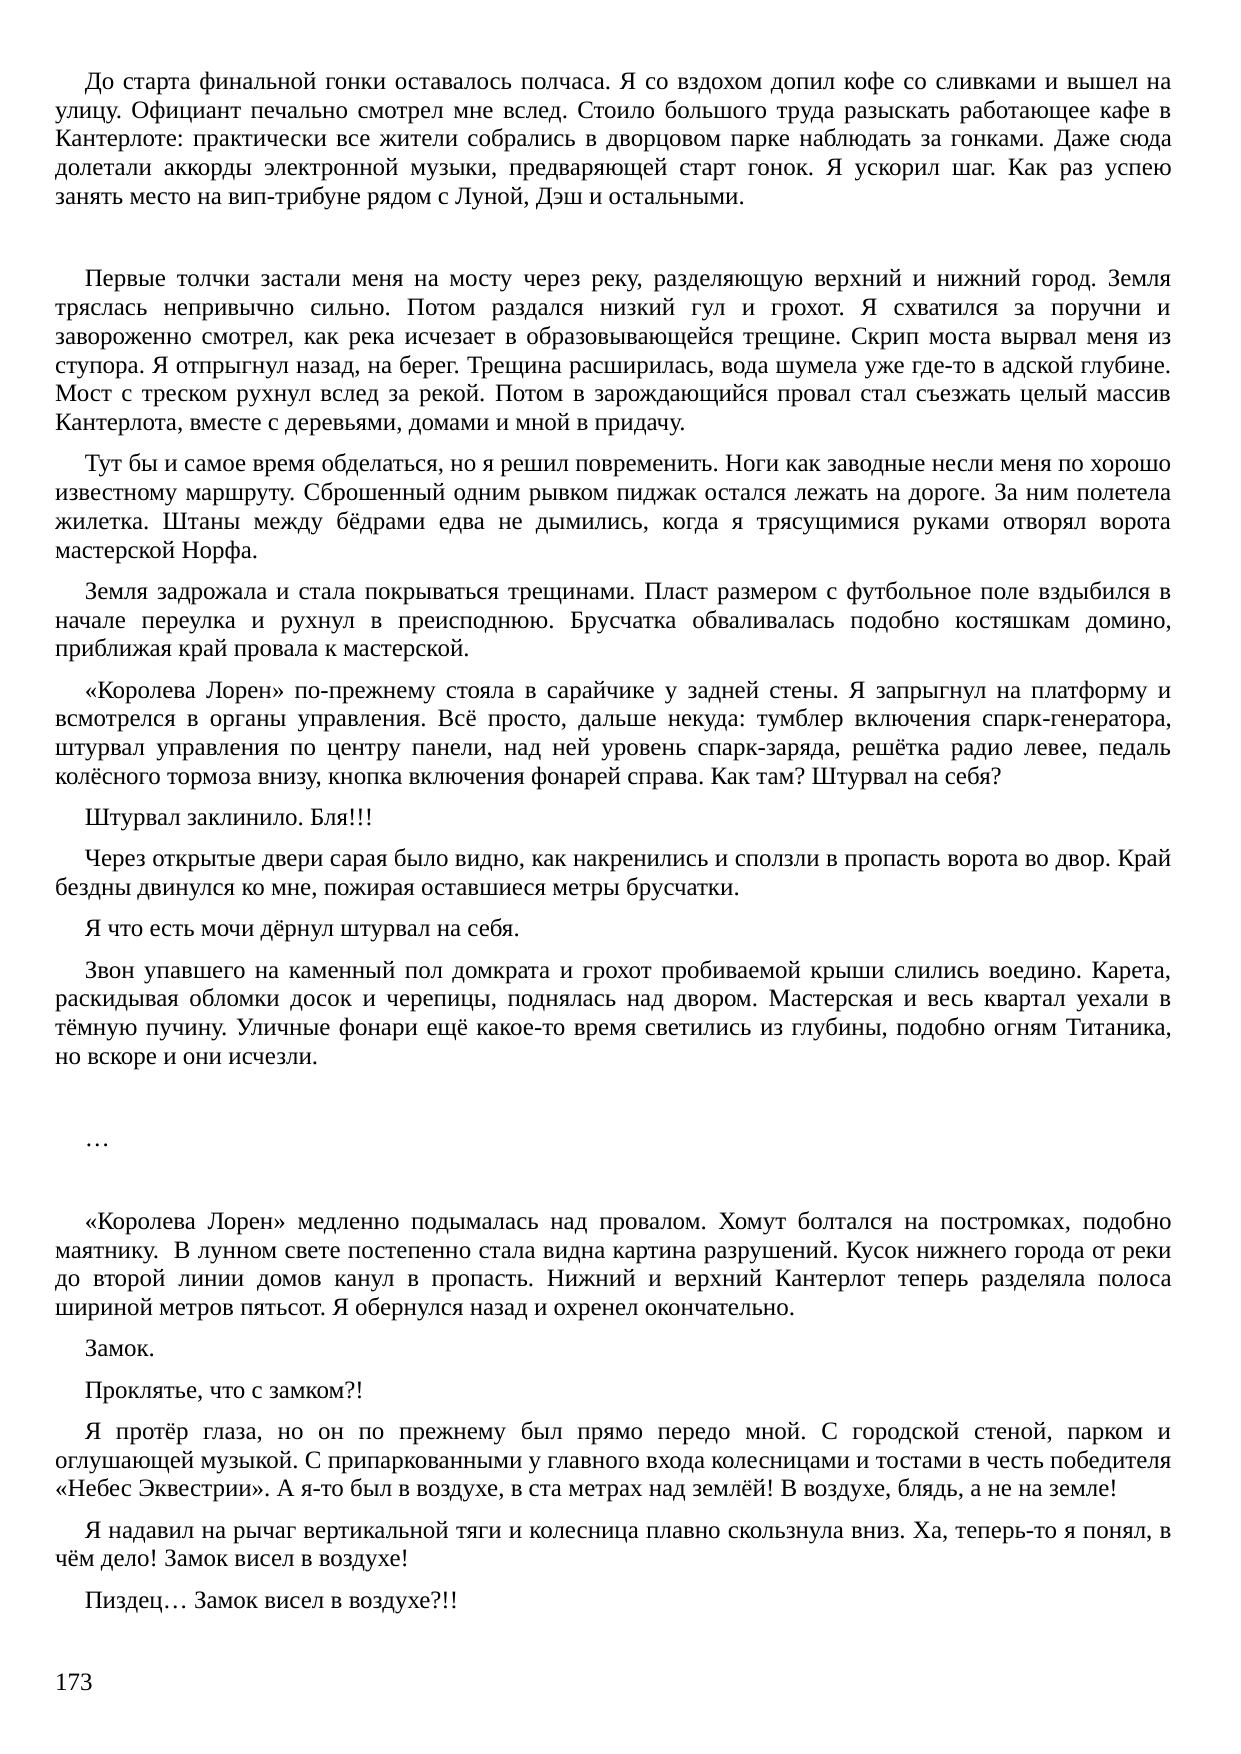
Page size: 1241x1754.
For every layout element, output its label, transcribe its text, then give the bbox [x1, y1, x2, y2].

text Земля задрожала и стала покрываться трещинами. Пласт размером с футбольное поле вздыбился в начале переулка и рухнул в преисподнюю. Брусчатка обваливалась подобно костяшкам домино, приближая край провала к мастерской. [55, 576, 1173, 662]
text До старта финальной гонки оставалось полчаса. Я со вздохом допил кофе со сливками и вышел на улицу. Официант печально смотрел мне вслед. Стоило большого труда разыскать работающее кафе в Кантерлоте: практически все жители собрались в дворцовом парке наблюдать за гонками. Даже сюда долетали аккорды электронной музыки, предваряющей старт гонок. Я ускорил шаг. Как раз успею занять место на вип-трибуне рядом с Луной, Дэш и остальными. [55, 66, 1173, 210]
text Проклятье, что с замком?! [55, 1375, 1173, 1403]
text Пиздец… Замок висел в воздухе?!! [55, 1585, 1173, 1613]
text Звон упавшего на каменный пол домкрата и грохот пробиваемой крыши слились воедино. Карета, раскидывая обломки досок и черепицы, поднялась над двором. Мастерская и весь квартал уехали в тёмную пучину. Уличные фонари ещё какое-то время светились из глубины, подобно огням Титаника, но вскоре и они исчезли. [55, 955, 1173, 1070]
text Я протёр глаза, но он по прежнему был прямо передо мной. С городской стеной, парком и оглушающей музыкой. С припаркованными у главного входа колесницами и тостами в честь победителя «Небес Эквестрии». А я-то был в воздухе, в ста метрах над землёй! В воздухе, блядь, а не на земле! [55, 1416, 1173, 1502]
text «Королева Лорен» медленно подымалась над провалом. Хомут болтался на постромках, подобно маятнику. В лунном свете постепенно стала видна картина разрушений. Кусок нижнего города от реки до второй линии домов канул в пропасть. Нижний и верхний Кантерлот теперь разделяла полоса шириной метров пятьсот. Я обернулся назад и охренел окончательно. [55, 1206, 1173, 1321]
text Я надавил на рычаг вертикальной тяги и колесница плавно скользнула вниз. Ха, теперь-то я понял, в чём дело! Замок висел в воздухе! [55, 1515, 1173, 1572]
text Замок. [55, 1333, 1173, 1362]
text Я что есть мочи дёрнул штурвал на себя. [55, 913, 1173, 942]
text «Королева Лорен» по-прежнему стояла в сарайчике у задней стены. Я запрыгнул на платформу и всмотрелся в органы управления. Всё просто, дальше некуда: тумблер включения спарк-генератора, штурвал управления по центру панели, над ней уровень спарк-заряда, решётка радио левее, педаль колёсного тормоза внизу, кнопка включения фонарей справа. Как там? Штурвал на себя? [55, 675, 1173, 790]
text … [55, 1123, 1173, 1152]
text Через открытые двери сарая было видно, как накренились и сползли в пропасть ворота во двор. Край бездны двинулся ко мне, пожирая оставшиеся метры брусчатки. [55, 843, 1173, 901]
text Тут бы и самое время обделаться, но я решил повременить. Ноги как заводные несли меня по хорошо известному маршруту. Сброшенный одним рывком пиджак остался лежать на дороге. За ним полетела жилетка. Штаны между бёдрами едва не дымились, когда я трясущимися руками отворял ворота мастерской Норфа. [55, 448, 1173, 563]
text Штурвал заклинило. Бля!!! [55, 802, 1173, 831]
text Первые толчки застали меня на мосту через реку, разделяющую верхний и нижний город. Земля тряслась непривычно сильно. Потом раздался низкий гул и грохот. Я схватился за поручни и завороженно смотрел, как река исчезает в образовывающейся трещине. Скрип моста вырвал меня из ступора. Я отпрыгнул назад, на берег. Трещина расширилась, вода шумела уже где-то в адской глубине. Мост с треском рухнул вслед за рекой. Потом в зарождающийся провал стал съезжать целый массив Кантерлота, вместе с деревьями, домами и мной в придачу. [55, 263, 1173, 436]
